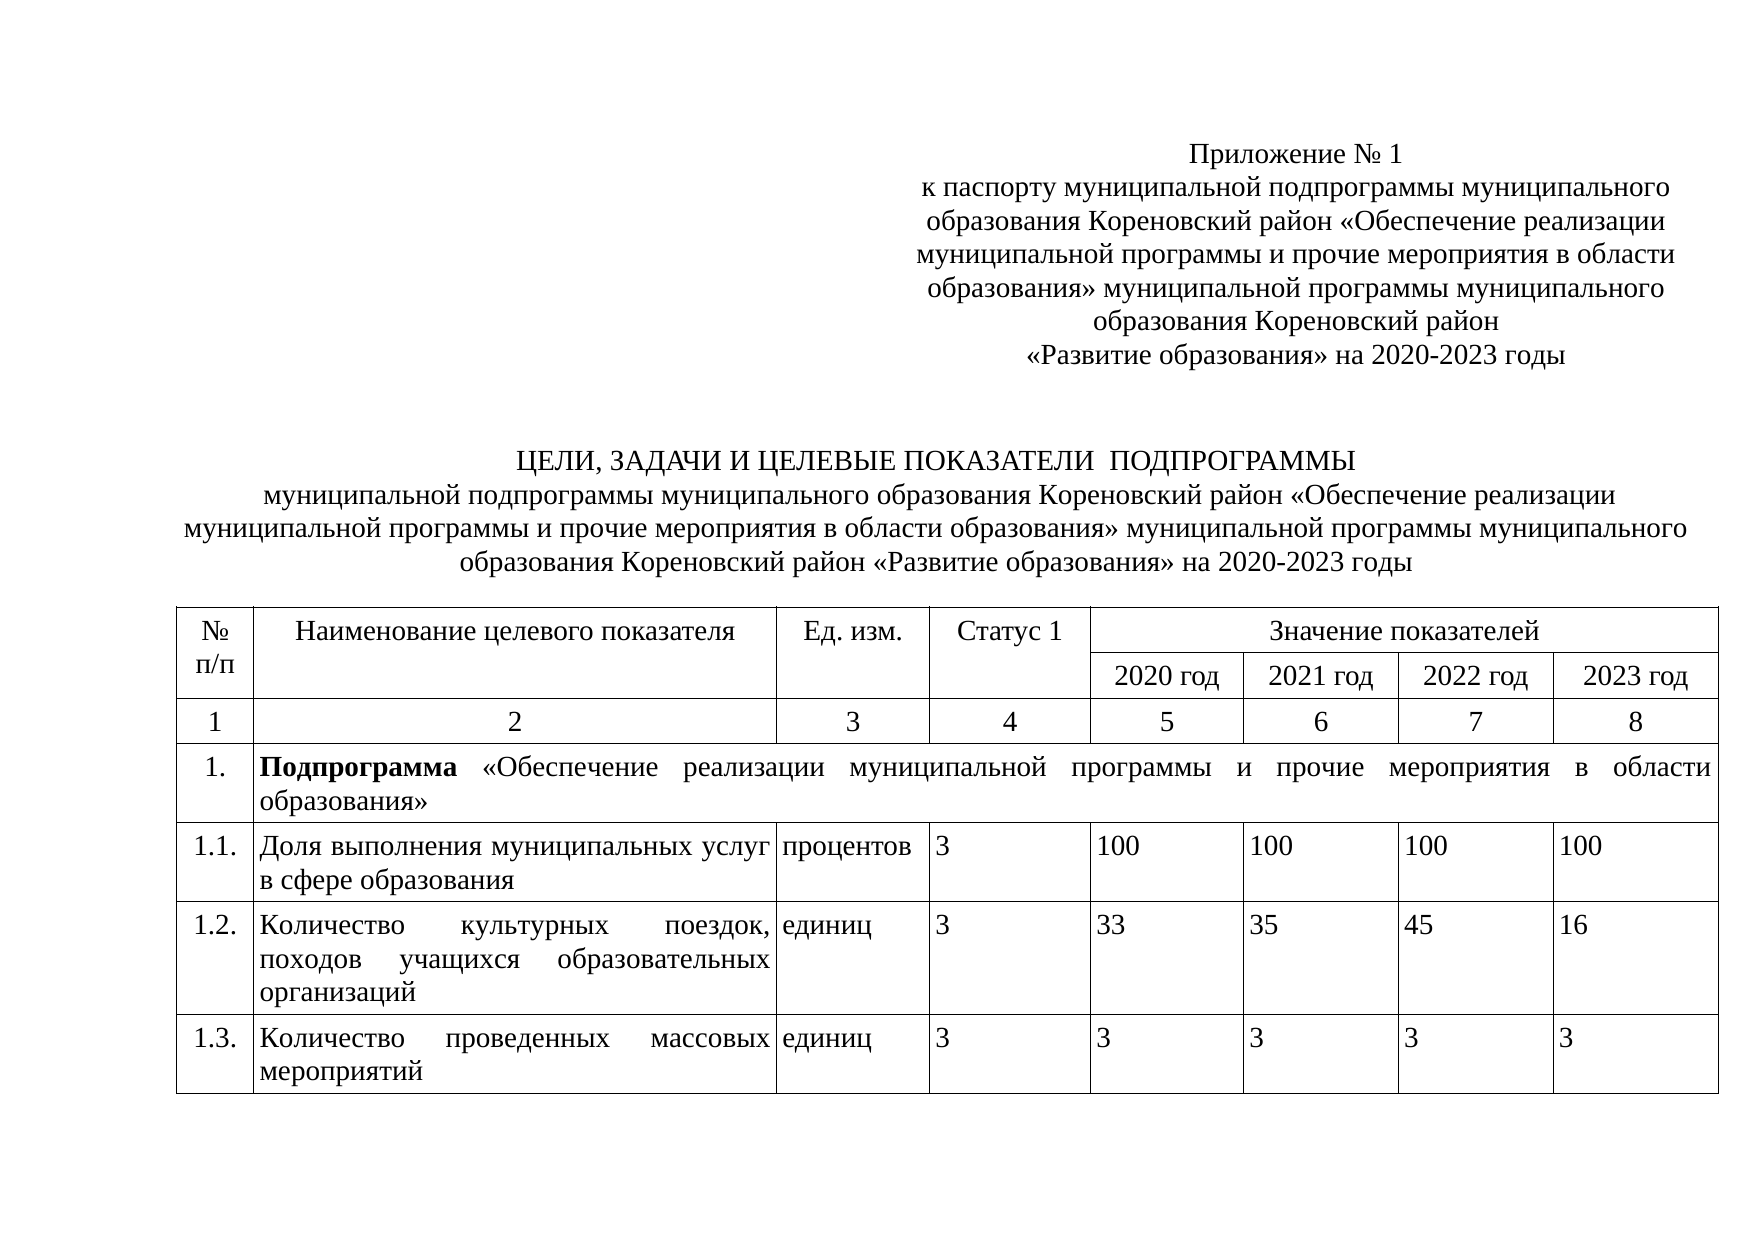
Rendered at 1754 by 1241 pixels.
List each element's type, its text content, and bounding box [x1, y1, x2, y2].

text ЦЕЛИ, ЗАДАЧИ И ЦЕЛЕВЫЕ ПОКАЗАТЕЛИ ПОДПРОГРАММЫ [177, 443, 1695, 477]
table_cell 16 [1554, 902, 1718, 1014]
table_cell 33 [1091, 902, 1243, 1014]
table_header Ед. изм. [777, 608, 929, 697]
table_cell 2 [254, 699, 776, 743]
table_cell 8 [1554, 699, 1718, 743]
table_header Статус 1 [930, 608, 1090, 697]
table_cell Количество проведенных массовых мероприятий [254, 1015, 776, 1093]
table_cell 3 [1554, 1015, 1718, 1093]
table_cell Количество культурных поездок, походов учащихся образовательных организаций [254, 902, 776, 1014]
table_cell 1.1. [177, 823, 253, 901]
table_cell 3 [930, 902, 1090, 1014]
table_cell 1.3. [177, 1015, 253, 1093]
table_header № п/п [177, 608, 253, 697]
table_header [176, 130, 898, 376]
text муниципальной подпрограммы муниципального образования Кореновский район «Обеспечение реализации муниципальной программы и прочие мероприятия в области образования» муниципальной программы муниципального образования Кореновский район «Развитие образования» на 2020-2023 годы [177, 477, 1695, 578]
table_header Значение показателей [1091, 608, 1718, 652]
table_cell 3 [1091, 1015, 1243, 1093]
table_cell 2023 год [1554, 653, 1718, 697]
table_cell 7 [1399, 699, 1553, 743]
table_header Наименование целевого показателя [254, 608, 776, 697]
table_cell 3 [777, 699, 929, 743]
table_cell 6 [1244, 699, 1398, 743]
table_cell 1. [177, 744, 253, 822]
table_cell 1.2. [177, 902, 253, 1014]
table_cell 3 [930, 823, 1090, 901]
table_cell 5 [1091, 699, 1243, 743]
table_cell 2020 год [1091, 653, 1243, 697]
table_cell единиц [777, 1015, 929, 1093]
table_cell 45 [1399, 902, 1553, 1014]
table_cell Подпрограмма «Обеспечение реализации муниципальной программы и прочие мероприятия в области образования» [254, 744, 1718, 822]
table_cell 100 [1244, 823, 1398, 901]
table_cell 3 [1399, 1015, 1553, 1093]
table_cell 2022 год [1399, 653, 1553, 697]
table_cell единиц [777, 902, 929, 1014]
table_cell 3 [930, 1015, 1090, 1093]
table_cell 35 [1244, 902, 1398, 1014]
table_cell 100 [1091, 823, 1243, 901]
table_cell 3 [1244, 1015, 1398, 1093]
table_cell 1 [177, 699, 253, 743]
table_cell процентов [777, 823, 929, 901]
table_cell 2021 год [1244, 653, 1398, 697]
table_cell Доля выполнения муниципальных услуг в сфере образования [254, 823, 776, 901]
table_cell 100 [1554, 823, 1718, 901]
table_cell 4 [930, 699, 1090, 743]
table_cell 100 [1399, 823, 1553, 901]
table_header Приложение № 1 к паспорту муниципальной подпрограммы муниципального образования Кореновский район «Обеспечение реализации муниципальной программы и прочие мероприятия в области образования» муниципальной программы муниципального образования Кореновский район «Развитие образования» на 2020-2023 годы [898, 130, 1694, 376]
